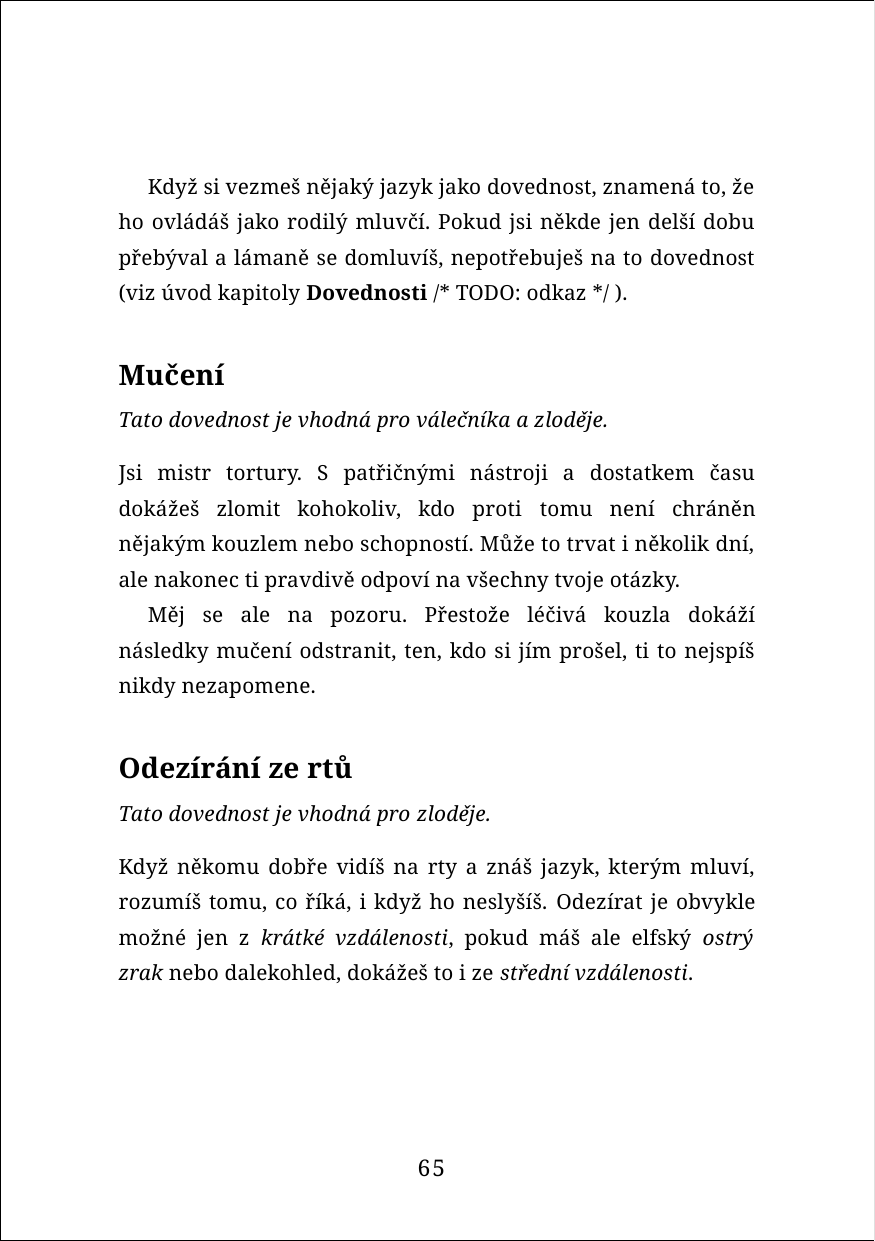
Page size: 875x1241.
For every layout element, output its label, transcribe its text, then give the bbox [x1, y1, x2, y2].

subtitle Mučení [118, 355, 756, 393]
text Tato dovednost je vhodná pro válečníka a zloděje. [118, 405, 756, 434]
text Když si vezmeš nějaký jazyk jako dovednost, znamená to, že ho ovládáš jako rodilý mluvčí. Pokud jsi někde jen delší dobu přebýval a lámaně se domluvíš, nepotřebuješ na to dovednost (viz úvod kapitoly Dovednosti /* TODO: odkaz */ ). [118, 172, 756, 307]
text Když někomu dobře vidíš na rty a znáš jazyk, kterým mluví, rozumíš tomu, co říká, i když ho neslyšíš. Odezírat je obvykle možné jen z krátké vzdálenosti, pokud máš ale elfský ostrý zrak nebo dalekohled, dokážeš to i ze střední vzdálenosti. [118, 852, 756, 987]
text Tato dovednost je vhodná pro zloděje. [118, 799, 756, 827]
text Jsi mistr tortury. S patřičnými nástroji a dostatkem času dokážeš zlomit kohokoliv, kdo proti tomu není chráněn nějakým kouzlem nebo schopností. Může to trvat i několik dní, ale nakonec ti pravdivě odpoví na všechny tvoje otázky. Měj se ale na pozoru. Přestože léčivá kouzla dokáží následky mučení odstranit, ten, kdo si jím prošel, ti to nejspíš nikdy nezapomene. [118, 458, 756, 700]
subtitle Odezírání ze rtů [118, 748, 756, 787]
